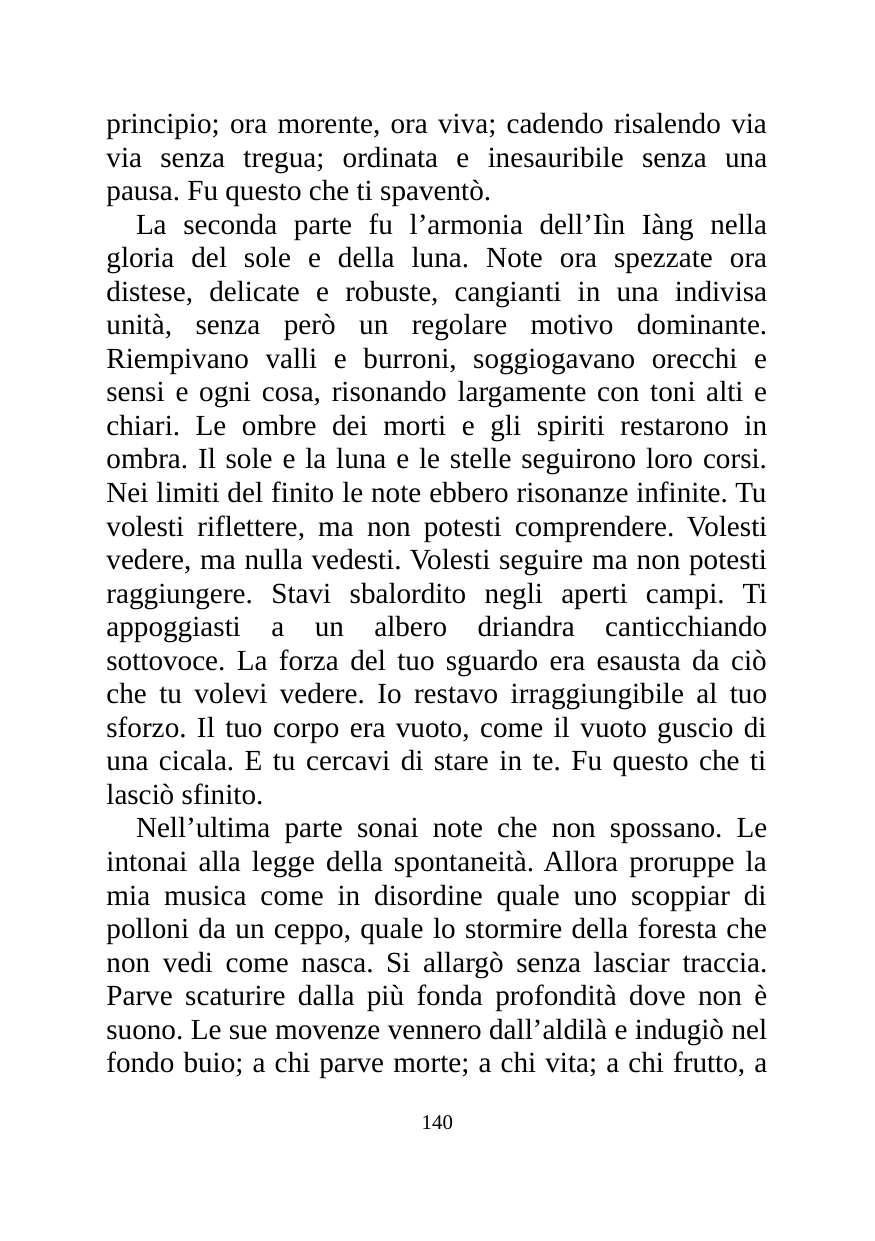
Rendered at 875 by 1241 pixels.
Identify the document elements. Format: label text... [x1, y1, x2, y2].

text principio; ora morente, ora viva; cadendo risalendo via via senza tregua; ordinata e inesauribile senza una pausa. Fu questo che ti spaventò. [106, 106, 768, 207]
text La seconda parte fu l’armonia dell’Iìn Iàng nella gloria del sole e della luna. Note ora spezzate ora distese, delicate e robuste, cangianti in una indivisa unità, senza però un regolare motivo dominante. Riempivano valli e burroni, soggiogavano orecchi e sensi e ogni cosa, risonando largamente con toni alti e chiari. Le ombre dei morti e gli spiriti restarono in ombra. Il sole e la luna e le stelle seguirono loro corsi. Nei limiti del finito le note ebbero risonanze infinite. Tu volesti riflettere, ma non potesti comprendere. Volesti vedere, ma nulla vedesti. Volesti seguire ma non potesti raggiungere. Stavi sbalordito negli aperti campi. Ti appoggiasti a un albero driandra canticchiando sottovoce. La forza del tuo sguardo era esausta da ciò che tu volevi vedere. Io restavo irraggiungibile al tuo sforzo. Il tuo corpo era vuoto, come il vuoto guscio di una cicala. E tu cercavi di stare in te. Fu questo che ti lasciò sfinito. [106, 207, 768, 811]
text Nell’ultima parte sonai note che non spossano. Le intonai alla legge della spontaneità. Allora proruppe la mia musica come in disordine quale uno scoppiar di polloni da un ceppo, quale lo stormire della foresta che non vedi come nasca. Si allargò senza lasciar traccia. Parve scaturire dalla più fonda profondità dove non è suono. Le sue movenze vennero dall’aldilà e indugiò nel fondo buio; a chi parve morte; a chi vita; a chi frutto, a [106, 811, 768, 1079]
